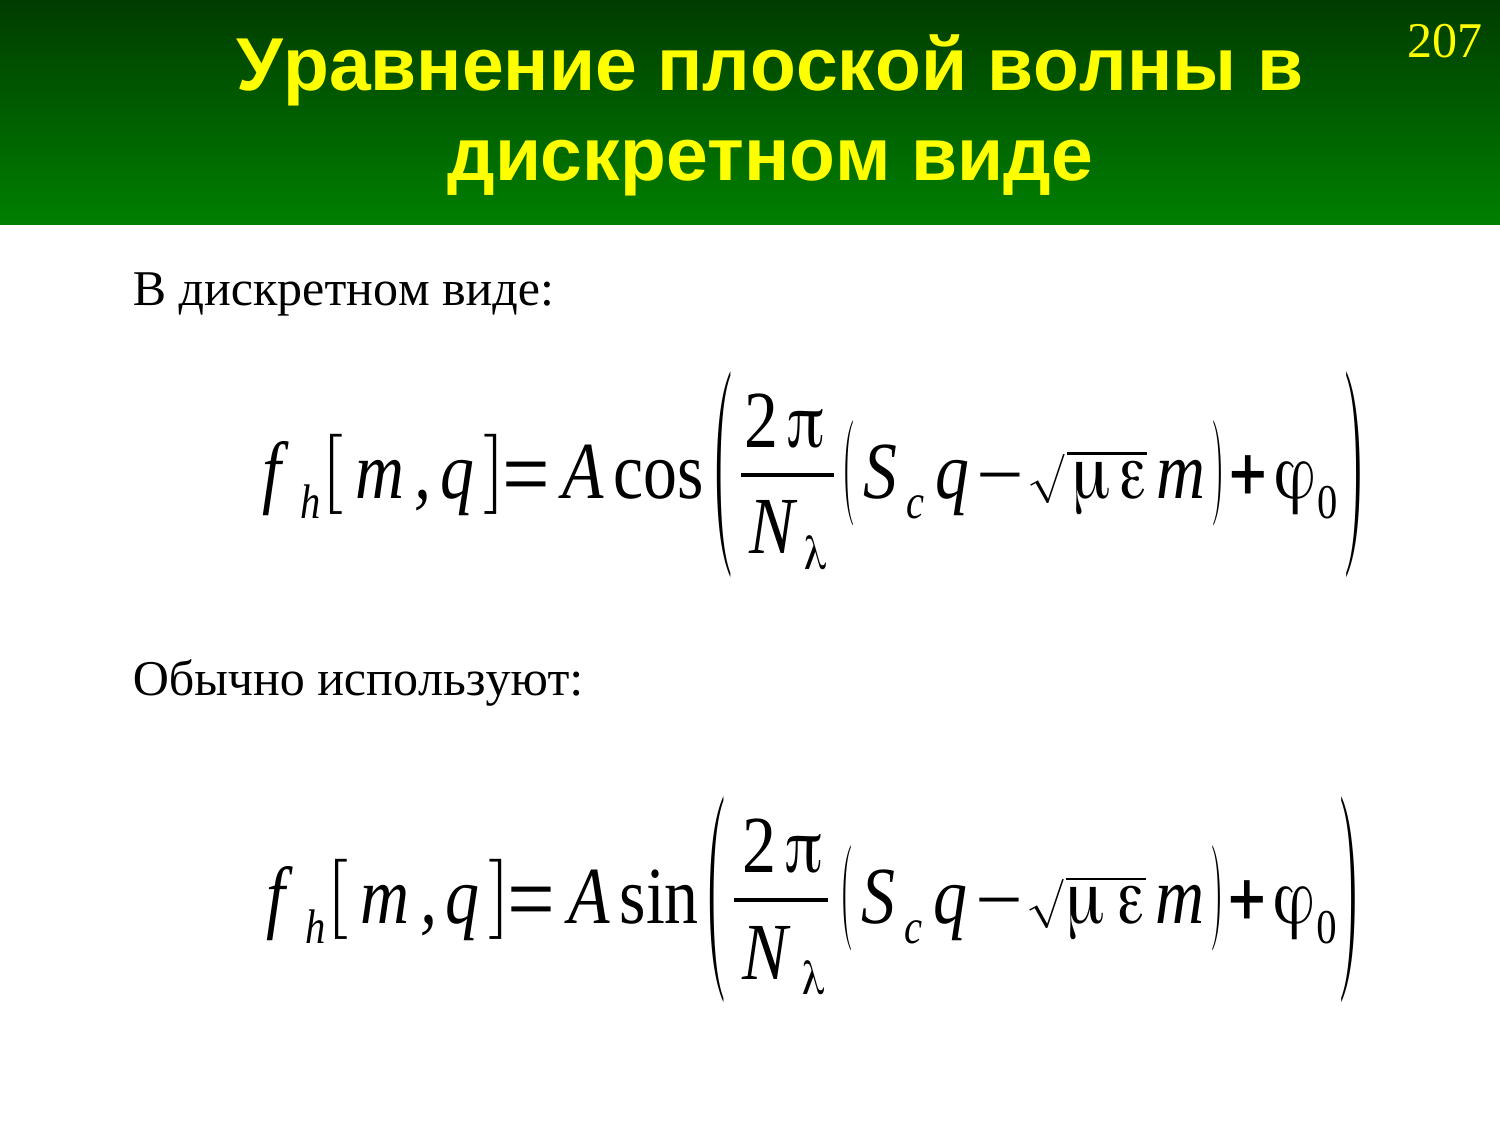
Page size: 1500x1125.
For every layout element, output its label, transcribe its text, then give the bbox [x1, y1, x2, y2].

text_box В дискретном виде: [118, 248, 570, 323]
title Уравнение плоской волны в дискретном виде [100, 7, 1441, 204]
text_box Обычно используют: [118, 637, 599, 713]
chart [232, 366, 1381, 581]
chart [237, 791, 1380, 1006]
